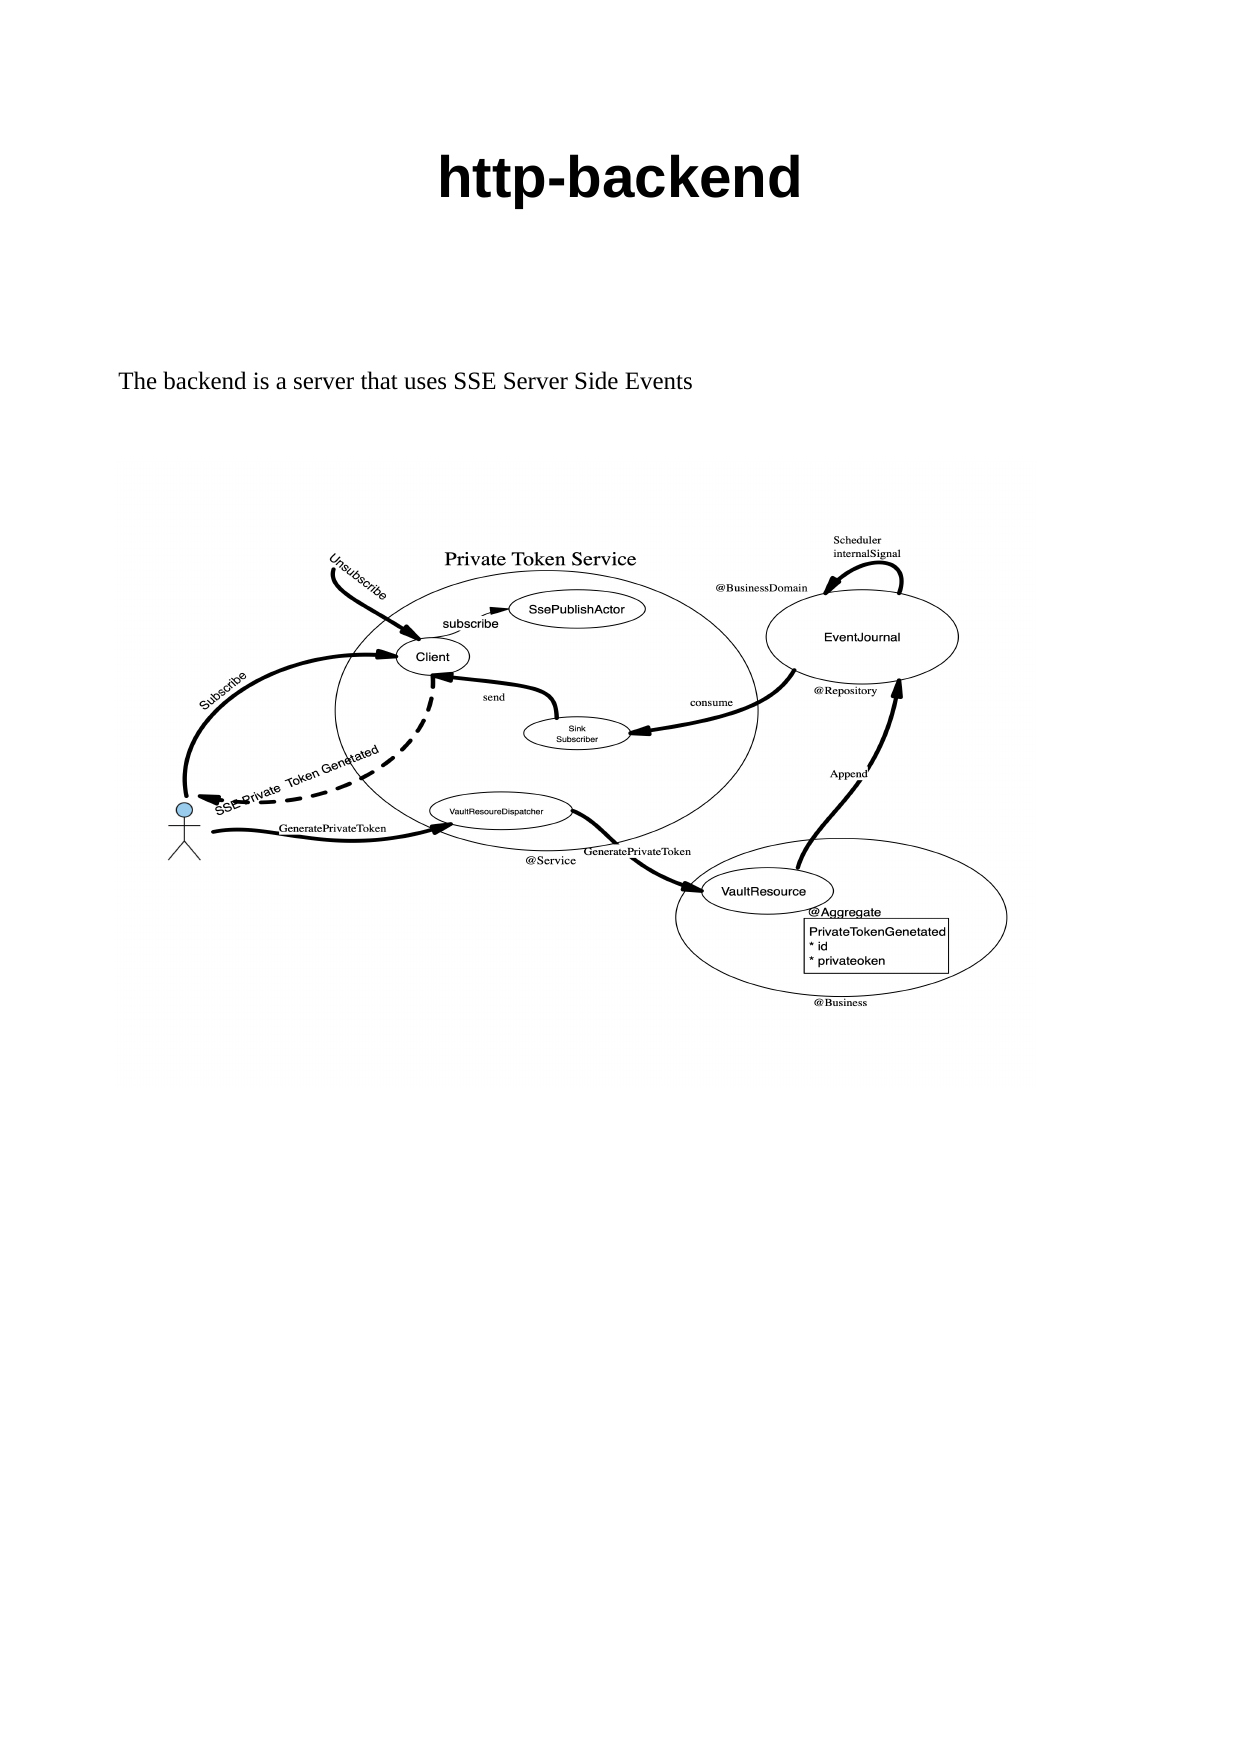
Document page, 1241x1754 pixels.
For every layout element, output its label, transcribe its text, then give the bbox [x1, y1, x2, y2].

title http-backend [118, 143, 1122, 210]
picture [115, 461, 1038, 833]
text The backend is a server that uses SSE Server Side Events [118, 366, 1122, 395]
